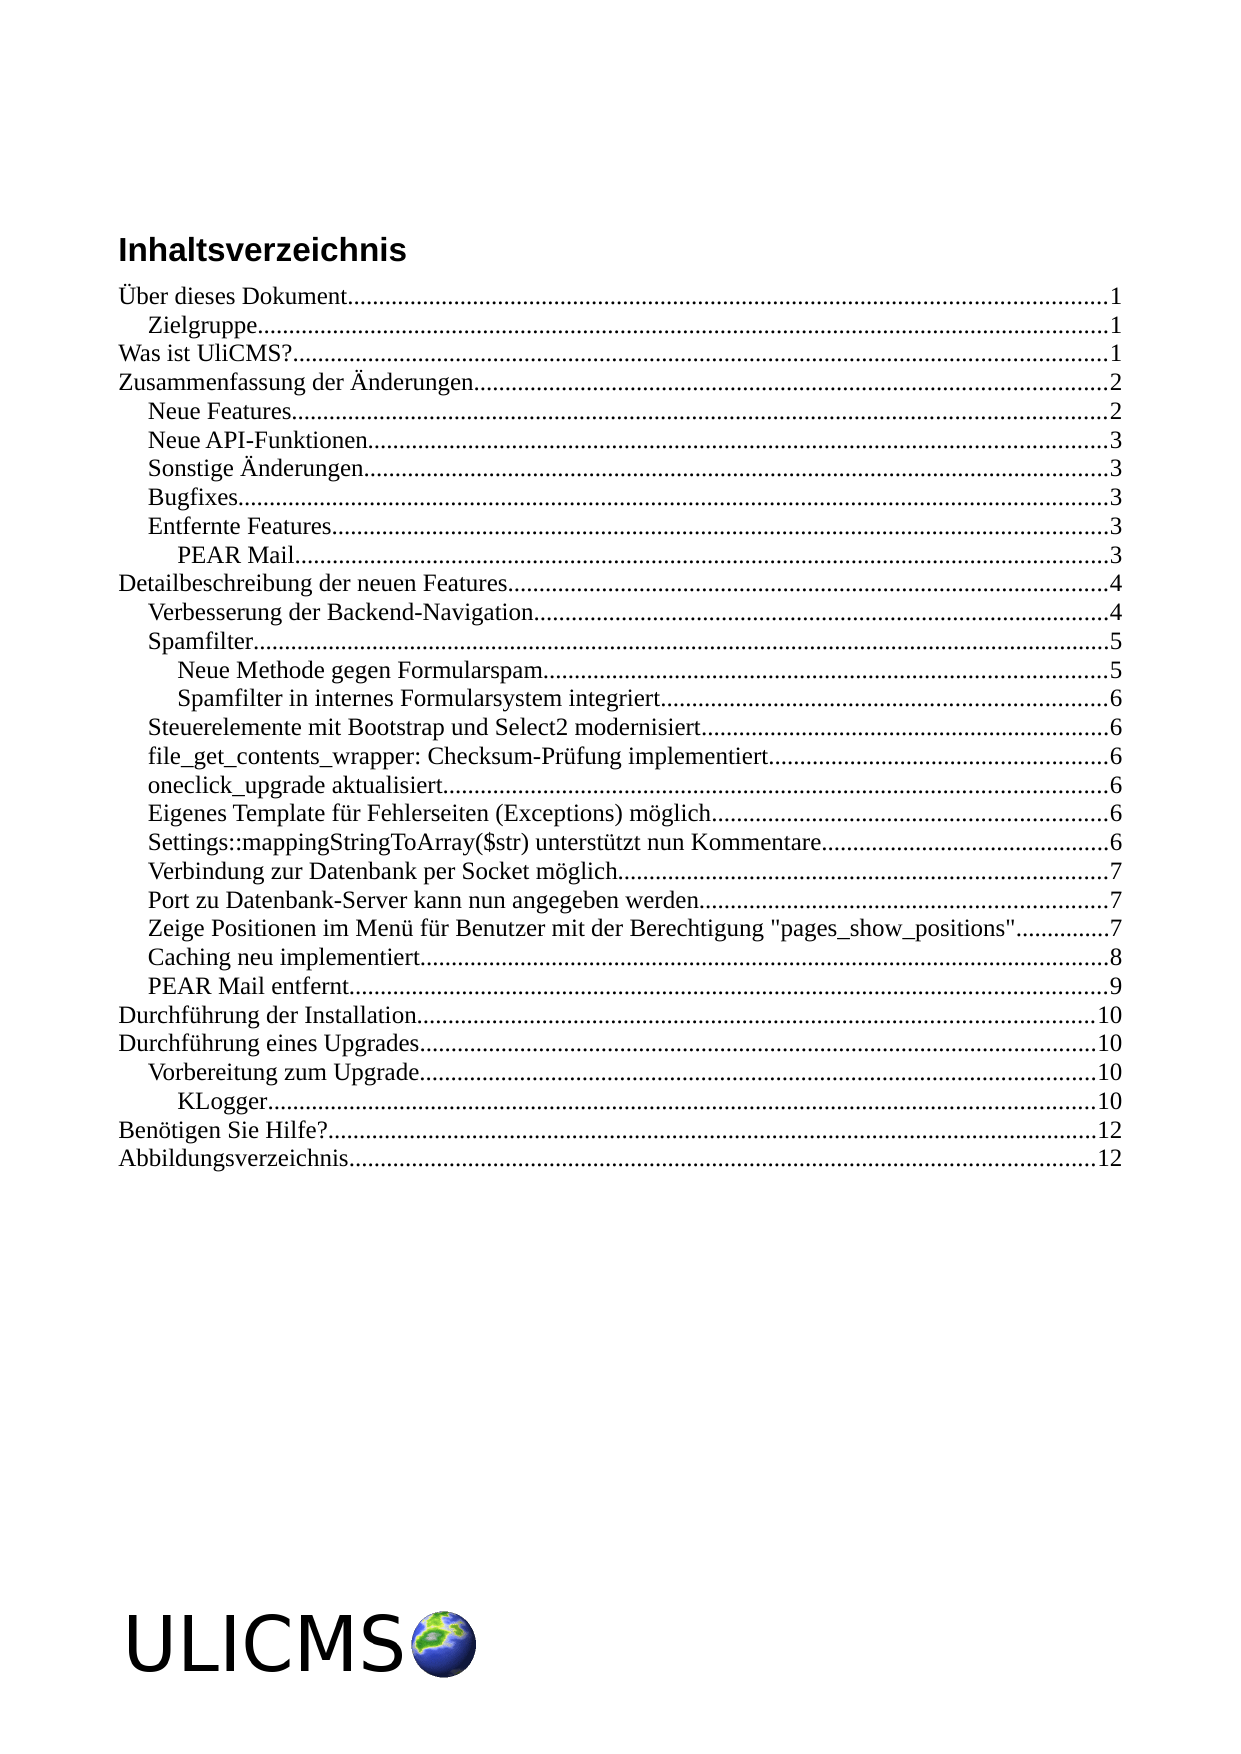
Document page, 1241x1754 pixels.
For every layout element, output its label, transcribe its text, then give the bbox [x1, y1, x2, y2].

text Über dieses Dokument 1 [118, 281, 1122, 310]
text PEAR Mail 3 [177, 540, 1122, 568]
text Benötigen Sie Hilfe? 12 [118, 1115, 1122, 1143]
text Eigenes Template für Fehlerseiten (Exceptions) möglich 6 [148, 798, 1122, 827]
text Durchführung der Installation 10 [118, 1000, 1122, 1028]
picture [118, 1607, 479, 1681]
text oneclick_upgrade aktualisiert 6 [148, 770, 1122, 798]
text PEAR Mail entfernt 9 [148, 971, 1122, 1000]
text Neue Features 2 [148, 396, 1122, 425]
text Sonstige Änderungen 3 [148, 453, 1122, 482]
text Spamfilter 5 [148, 626, 1122, 655]
text Zusammenfassung der Änderungen 2 [118, 367, 1122, 396]
text Zielgruppe 1 [148, 310, 1122, 338]
text Was ist UliCMS? 1 [118, 338, 1122, 367]
text Bugfixes 3 [148, 482, 1122, 511]
text Zeige Positionen im Menü für Benutzer mit der Berechtigung "pages_show_positions" 7 [148, 913, 1122, 942]
text file_get_contents_wrapper: Checksum-Prüfung implementiert 6 [148, 741, 1122, 770]
text Durchführung eines Upgrades 10 [118, 1028, 1122, 1057]
text Settings::mappingStringToArray($str) unterstützt nun Kommentare 6 [148, 827, 1122, 856]
text Vorbereitung zum Upgrade 10 [148, 1057, 1122, 1086]
text Caching neu implementiert 8 [148, 942, 1122, 971]
text Abbildungsverzeichnis 12 [118, 1143, 1122, 1172]
subtitle Inhaltsverzeichnis [118, 230, 1122, 268]
text Steuerelemente mit Bootstrap und Select2 modernisiert 6 [148, 712, 1122, 741]
text Entfernte Features 3 [148, 511, 1122, 540]
text Spamfilter in internes Formularsystem integriert 6 [177, 683, 1122, 712]
text Port zu Datenbank-Server kann nun angegeben werden 7 [148, 885, 1122, 913]
text Neue API-Funktionen 3 [148, 425, 1122, 453]
text Verbindung zur Datenbank per Socket möglich 7 [148, 856, 1122, 885]
text Neue Methode gegen Formularspam 5 [177, 655, 1122, 683]
text KLogger 10 [177, 1086, 1122, 1115]
text Verbesserung der Backend-Navigation 4 [148, 597, 1122, 626]
text Detailbeschreibung der neuen Features 4 [118, 568, 1122, 597]
